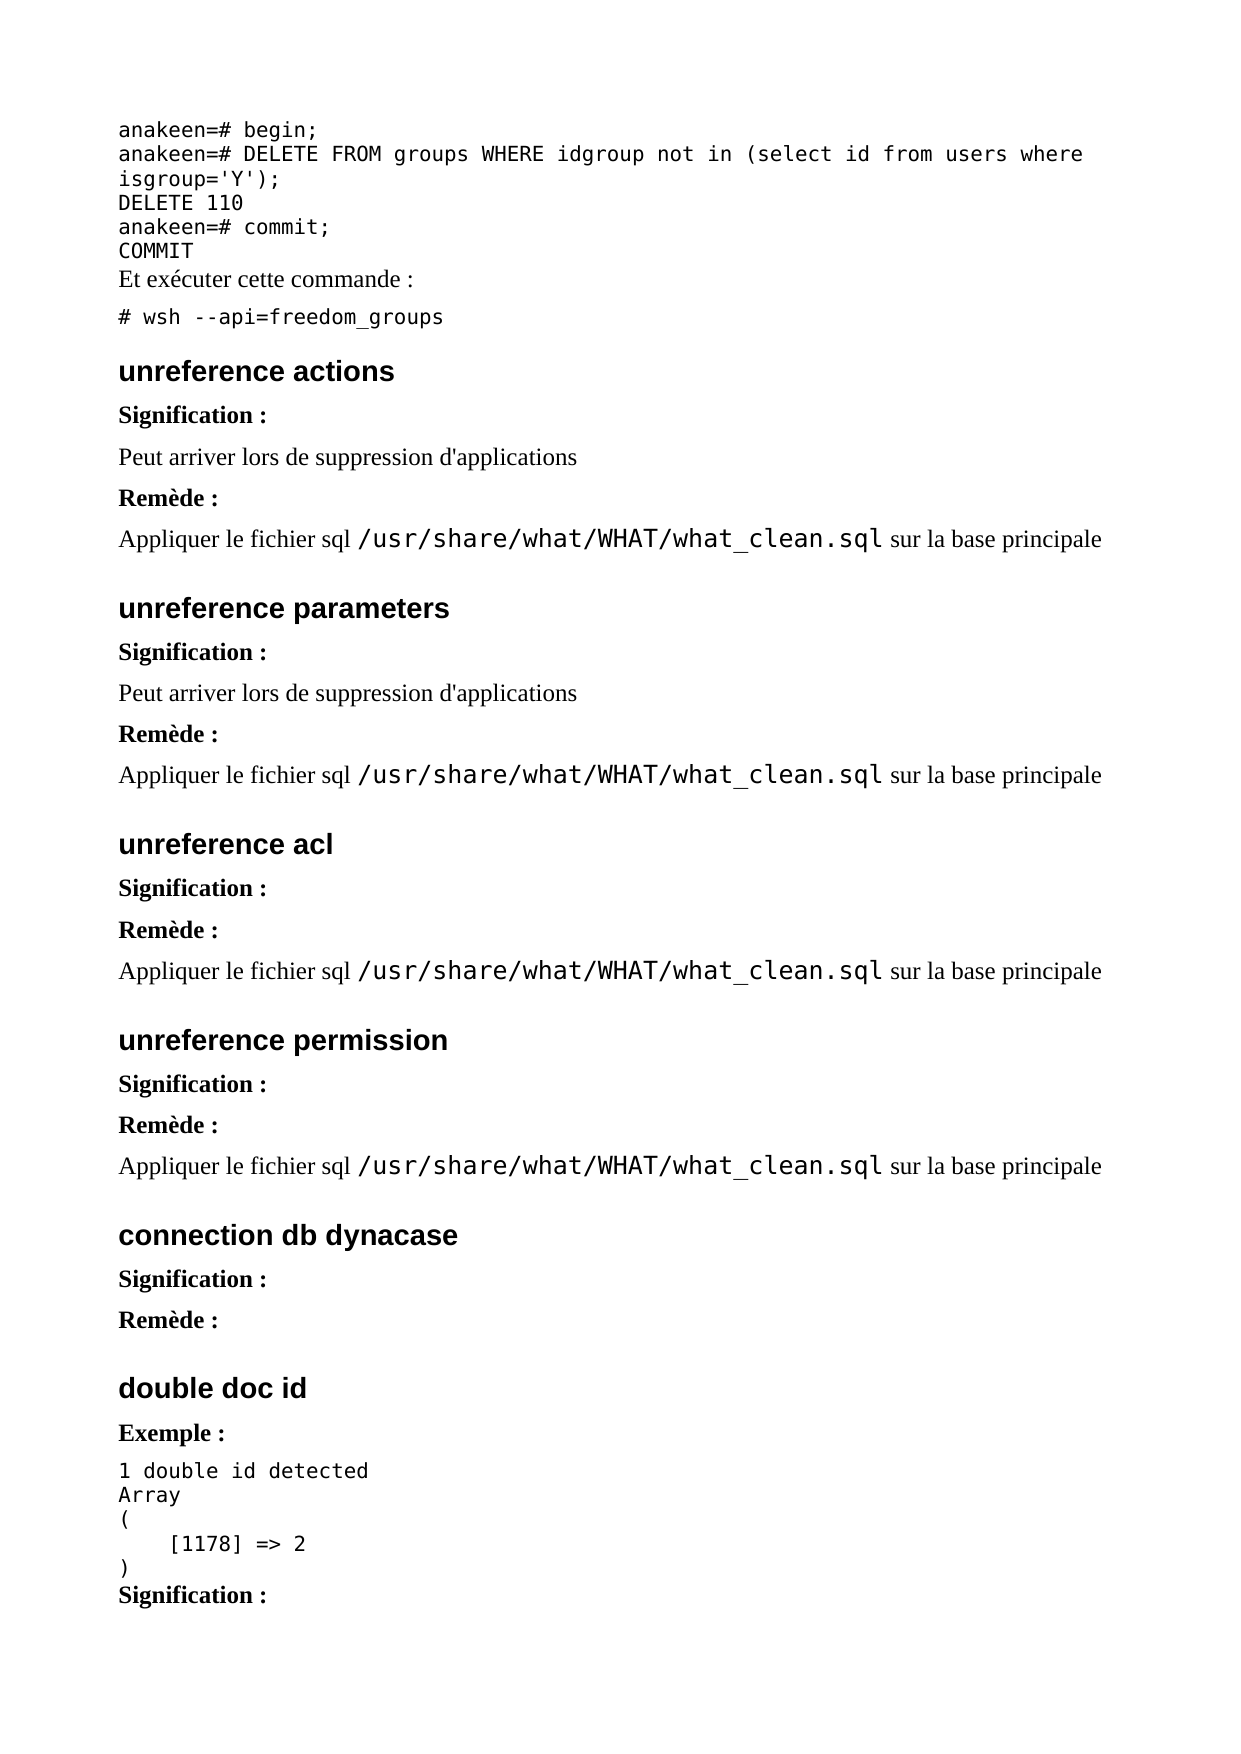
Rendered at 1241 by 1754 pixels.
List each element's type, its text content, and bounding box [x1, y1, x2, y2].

text Signification : [118, 1069, 1122, 1097]
subtitle connection db dynacase [118, 1218, 1122, 1252]
subtitle unreference acl [118, 827, 1122, 861]
subtitle unreference parameters [118, 591, 1122, 624]
text Signification : [118, 637, 1122, 666]
text Appliquer le fichier sql /usr/share/what/WHAT/what_clean.sql sur la base principale [118, 956, 1122, 985]
text Signification : [118, 1264, 1122, 1293]
text Remède : [118, 719, 1122, 748]
text Signification : [118, 873, 1122, 902]
text Signification : [118, 1580, 1122, 1609]
subtitle unreference actions [118, 354, 1122, 388]
text Appliquer le fichier sql /usr/share/what/WHAT/what_clean.sql sur la base principale [118, 761, 1122, 790]
text 1 double id detected Array ( [1178] => 2 ) [118, 1459, 1122, 1580]
text Remède : [118, 1305, 1122, 1334]
text Appliquer le fichier sql /usr/share/what/WHAT/what_clean.sql sur la base principale [118, 1151, 1122, 1181]
text Remède : [118, 915, 1122, 943]
text Peut arriver lors de suppression d'applications [118, 442, 1122, 470]
text Signification : [118, 400, 1122, 429]
text # wsh --api=freedom_groups [118, 305, 1122, 329]
text Exemple : [118, 1418, 1122, 1446]
text Peut arriver lors de suppression d'applications [118, 678, 1122, 707]
text Appliquer le fichier sql /usr/share/what/WHAT/what_clean.sql sur la base principale [118, 524, 1122, 553]
subtitle double doc id [118, 1372, 1122, 1405]
text Et exécuter cette commande : [118, 264, 1122, 292]
subtitle unreference permission [118, 1023, 1122, 1056]
text Remède : [118, 483, 1122, 512]
text Remède : [118, 1110, 1122, 1139]
text anakeen=# begin; anakeen=# DELETE FROM groups WHERE idgroup not in (select id from users where isgroup='Y'); DELETE 110 anakeen=# commit; COMMIT [118, 118, 1122, 264]
